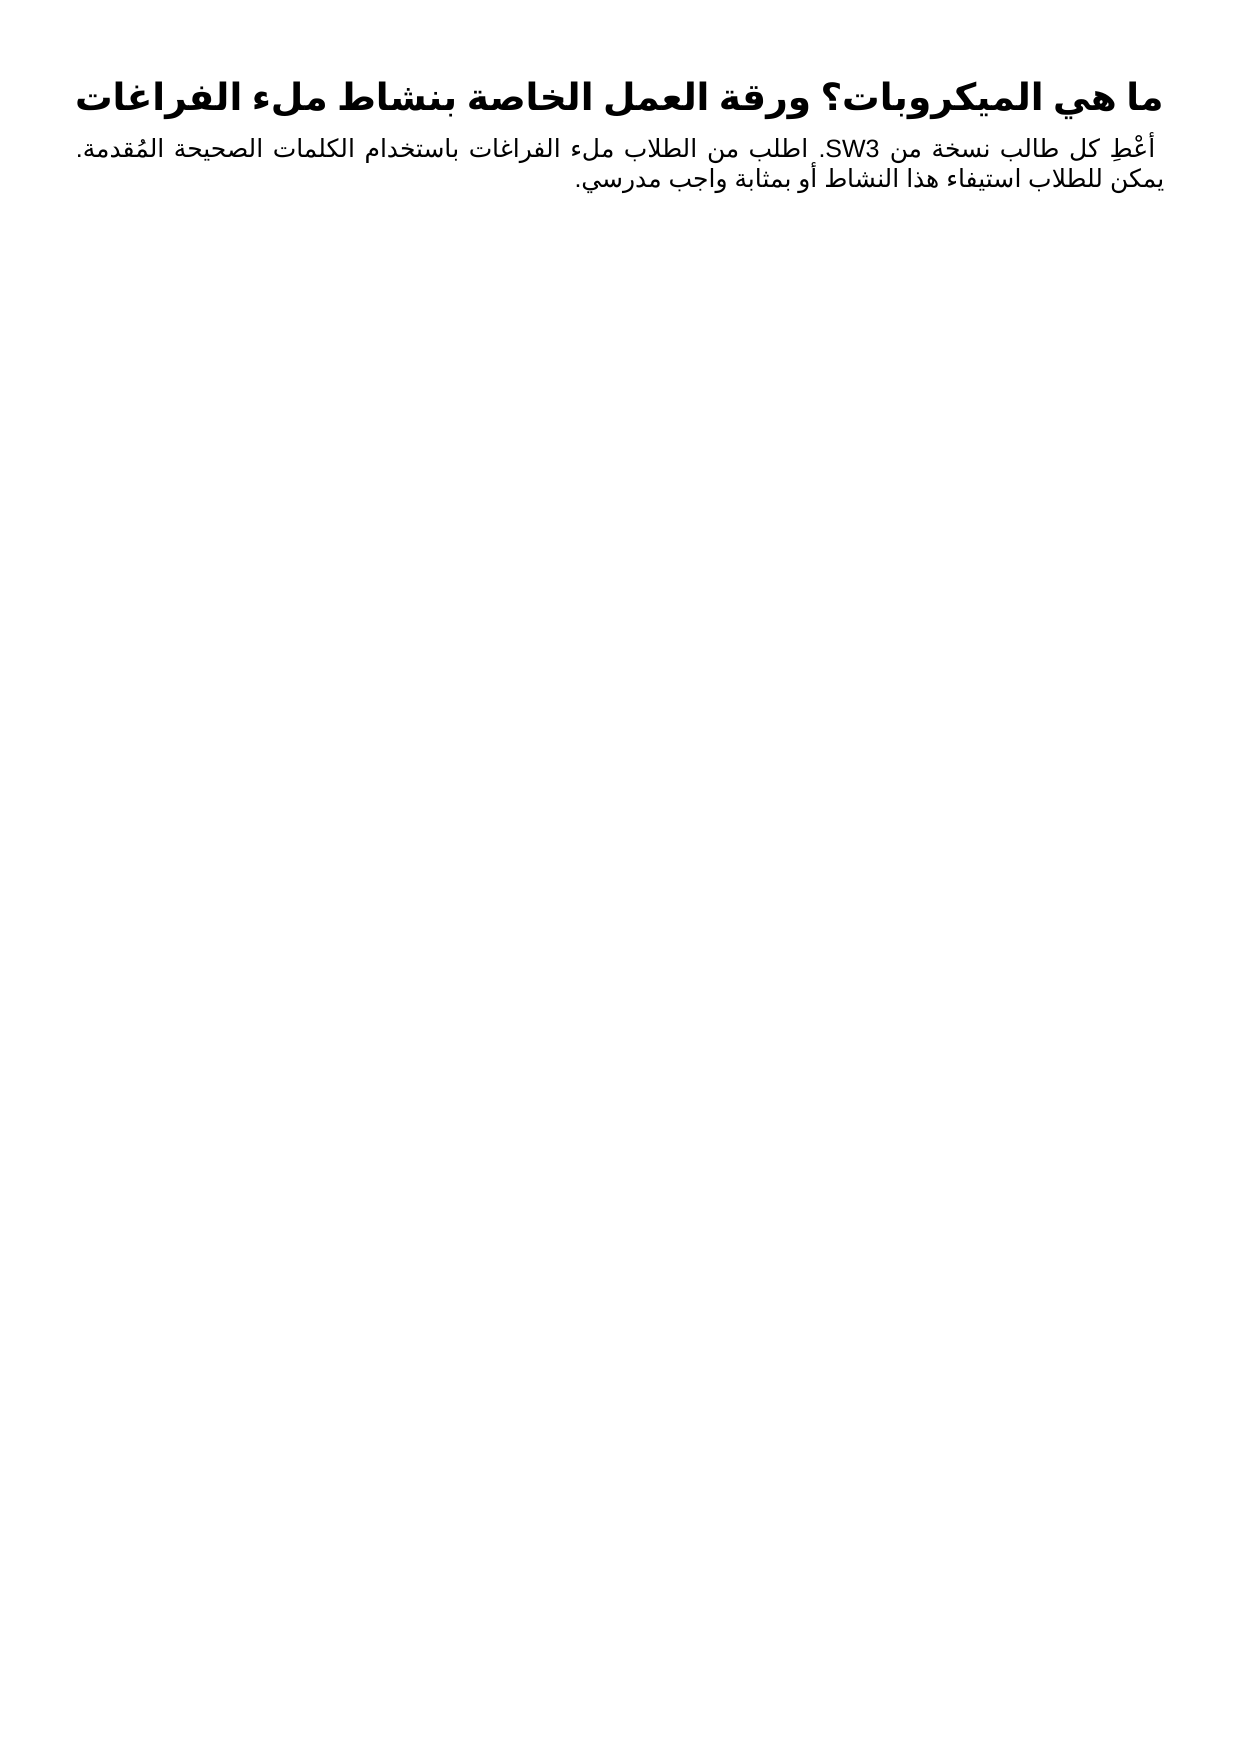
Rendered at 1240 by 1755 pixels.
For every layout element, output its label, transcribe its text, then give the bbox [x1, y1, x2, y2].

subtitle ما هي الميكروبات؟ ورقة العمل الخاصة بنشاط ملء الفراغات [75, 75, 1164, 118]
text أعْطِ كل طالب نسخة من SW3. اطلب من الطلاب ملء الفراغات باستخدام الكلمات الصحيحة المُقدمة. يمكن للطلاب استيفاء هذا النشاط أو بمثابة واجب مدرسي. [75, 133, 1164, 193]
